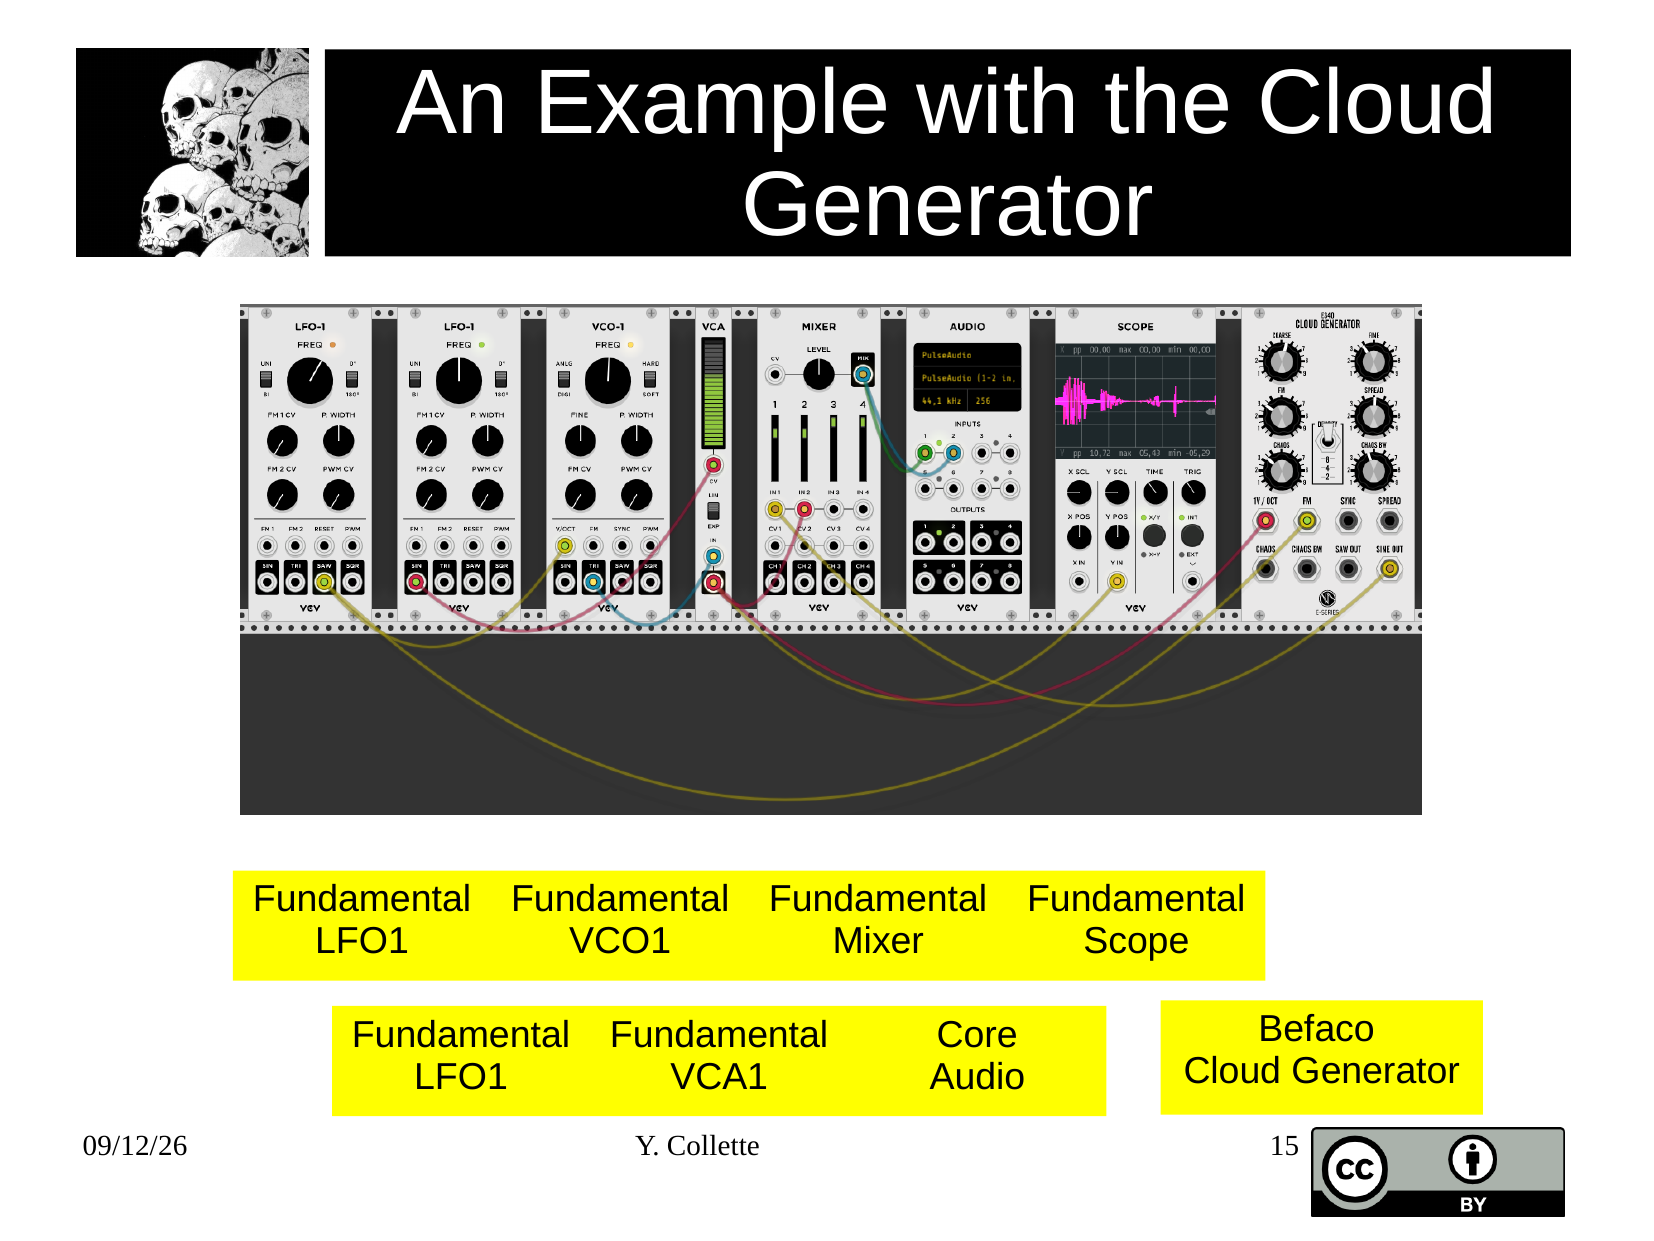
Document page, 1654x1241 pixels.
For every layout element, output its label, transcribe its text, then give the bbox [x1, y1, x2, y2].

text_box Fundamental Scope [1007, 870, 1266, 981]
text_box Core Audio [848, 1005, 1107, 1117]
text_box Fundamental Mixer [749, 870, 1007, 981]
picture [240, 304, 1422, 815]
text_box Fundamental LFO1 [332, 1005, 590, 1117]
text_box Fundamental VCO1 [491, 870, 749, 981]
text_box Fundamental LFO1 [232, 870, 491, 981]
text_box Befaco Cloud Generator [1160, 1000, 1483, 1115]
picture [1311, 1127, 1565, 1217]
title An Example with the Cloud Generator [324, 49, 1571, 257]
picture [76, 48, 309, 257]
text_box Fundamental VCA1 [590, 1005, 848, 1117]
